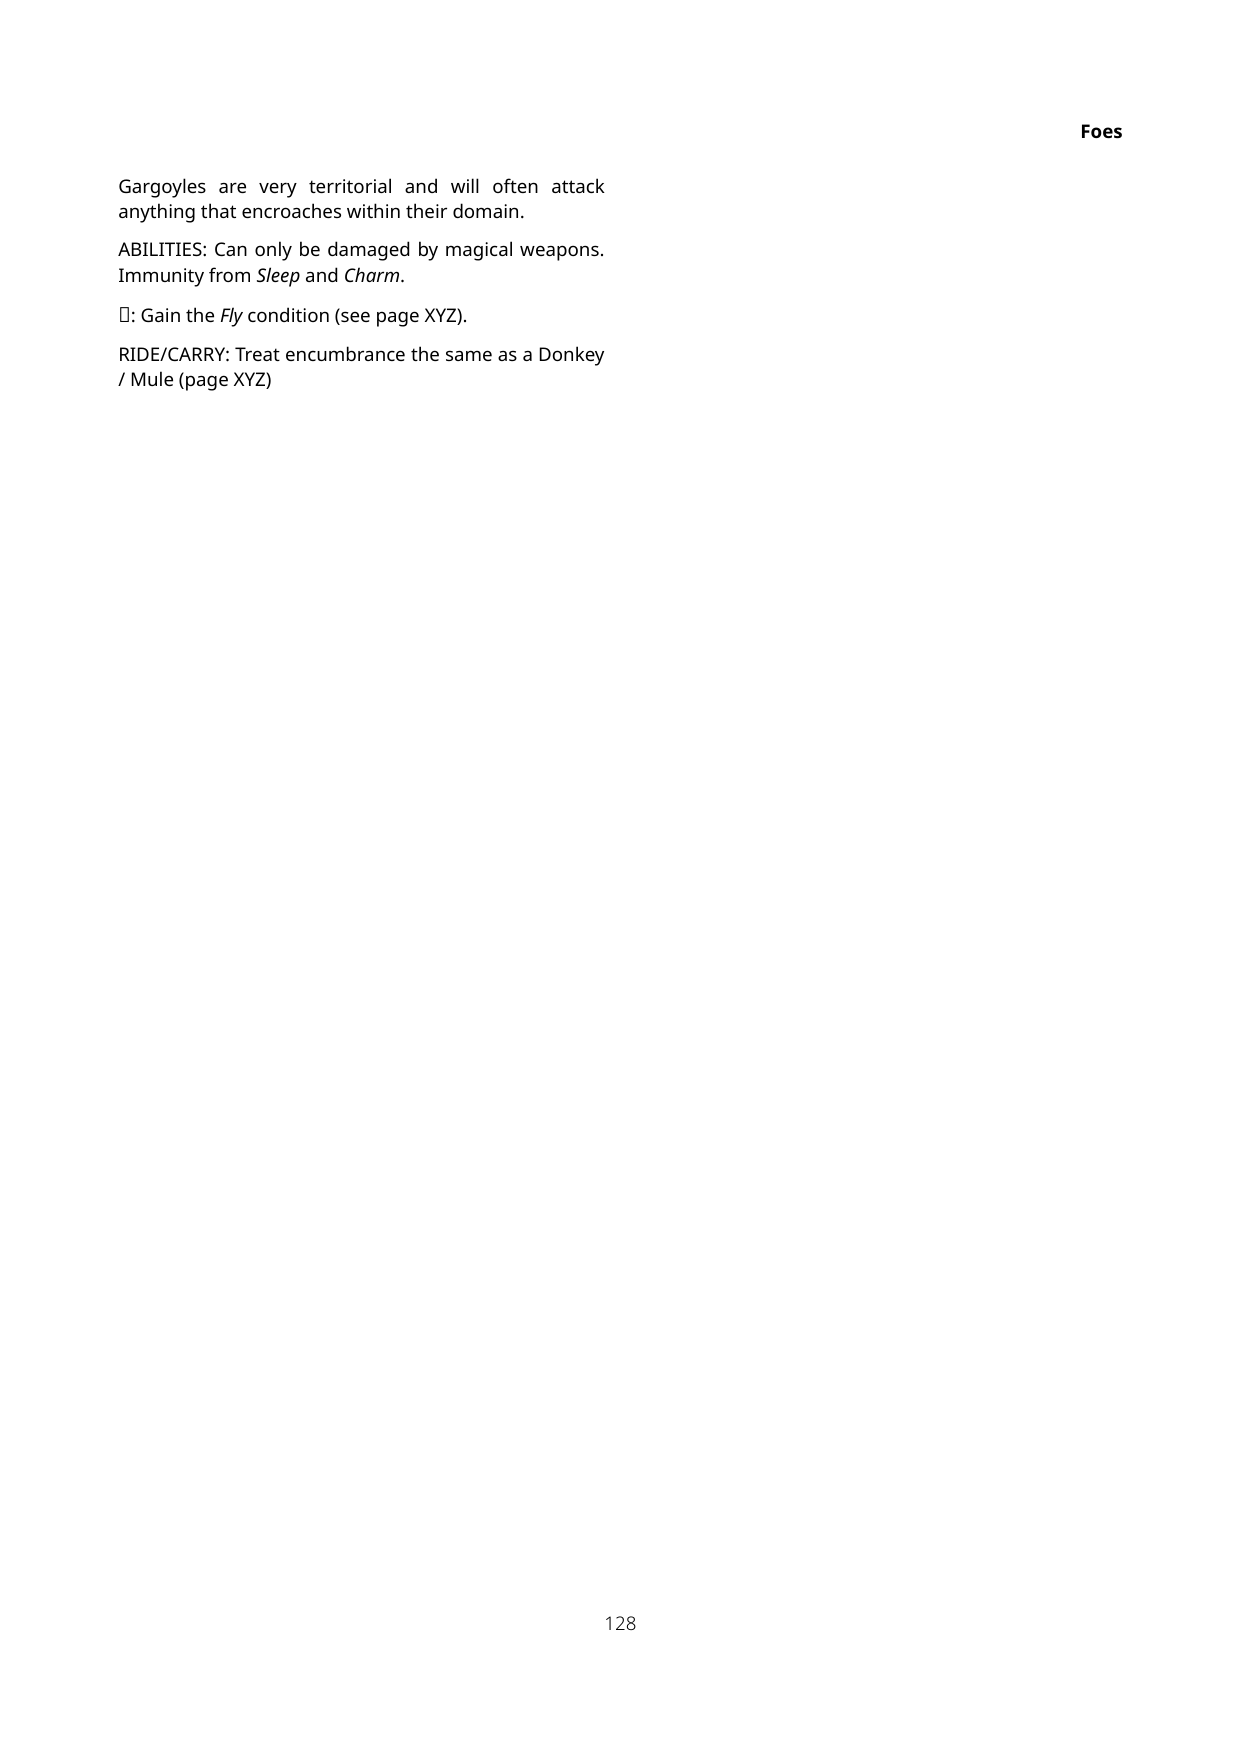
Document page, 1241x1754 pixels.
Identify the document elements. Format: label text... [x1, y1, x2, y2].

text : Gain the Fly condition (see page XYZ). [118, 300, 605, 329]
text Gargoyles are very territorial and will often attack anything that encroaches within their domain. [118, 173, 605, 224]
text ABILITIES: Can only be damaged by magical weapons. Immunity from Sleep and Charm. [118, 237, 605, 288]
text RIDE/CARRY: Treat encumbrance the same as a Donkey / Mule (page XYZ) [118, 341, 605, 392]
